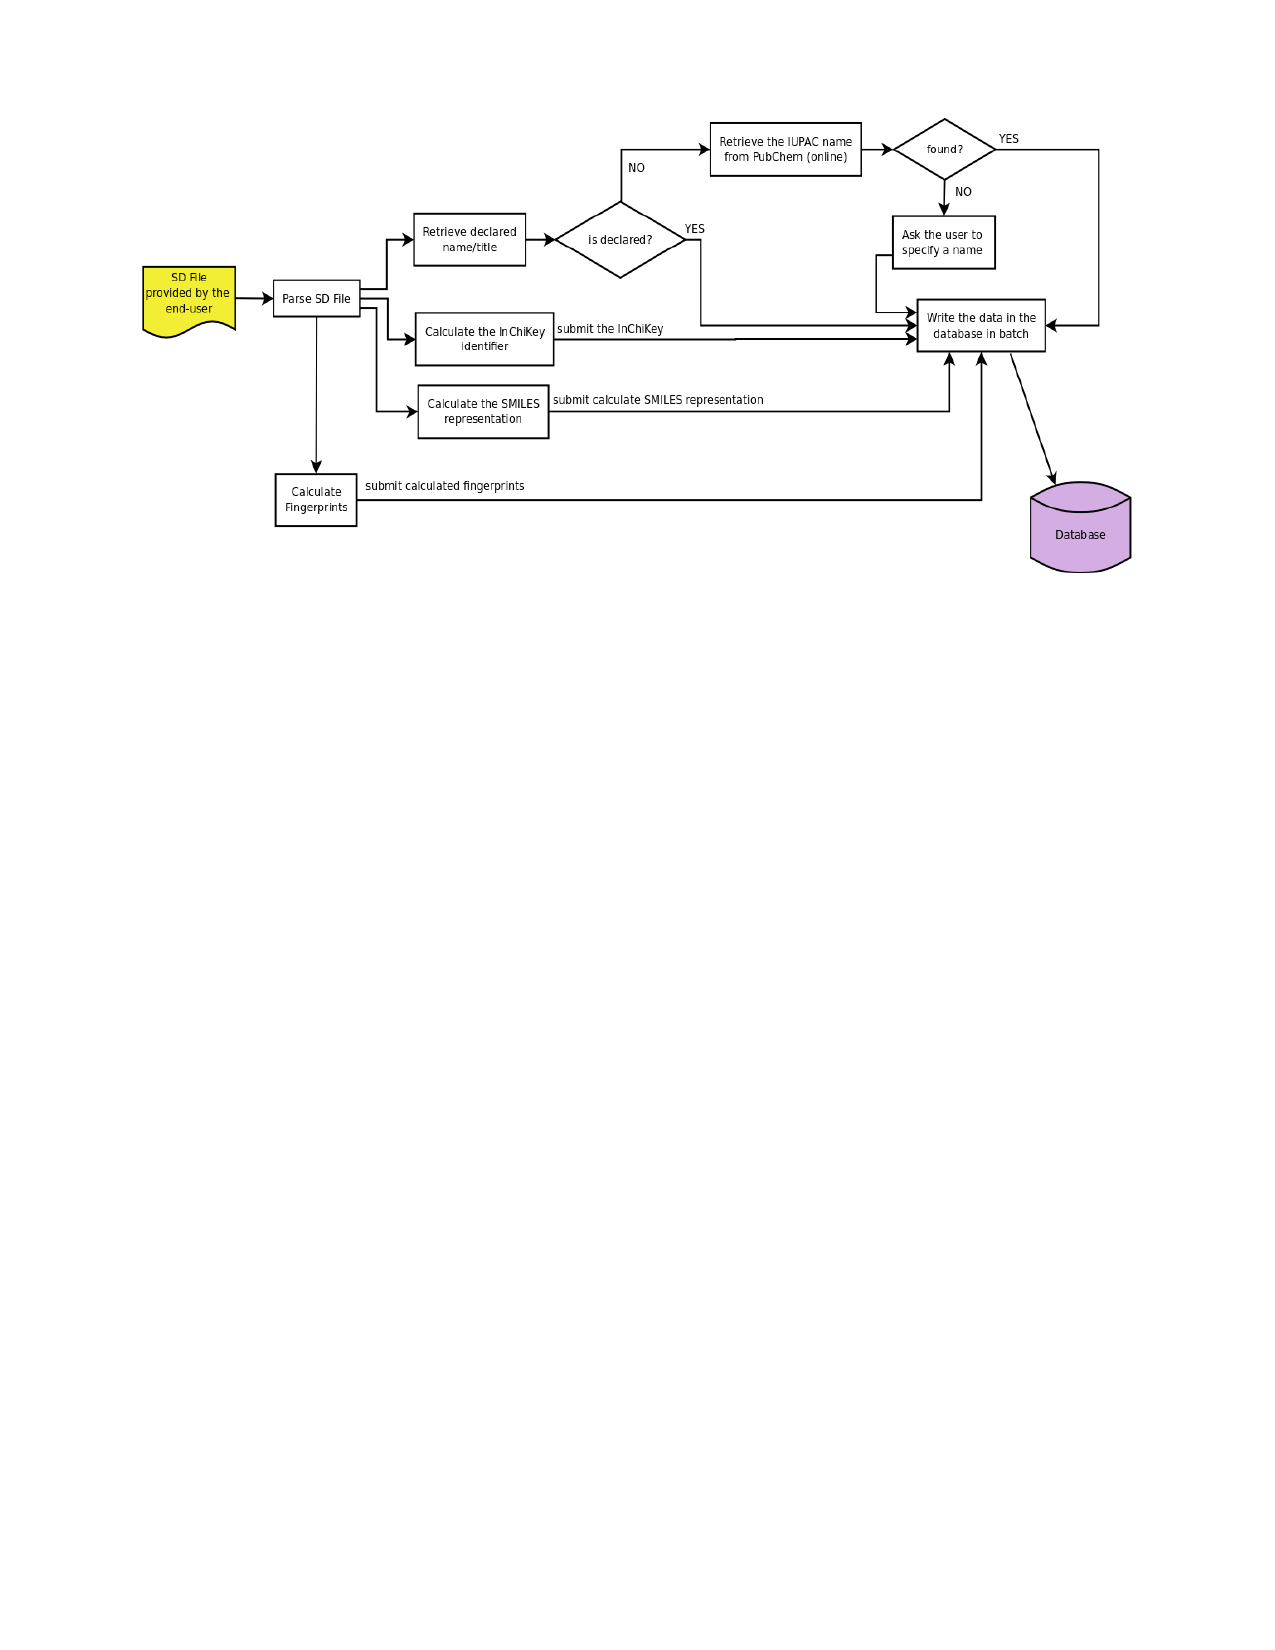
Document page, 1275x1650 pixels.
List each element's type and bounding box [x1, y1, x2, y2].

picture [142, 118, 1133, 573]
